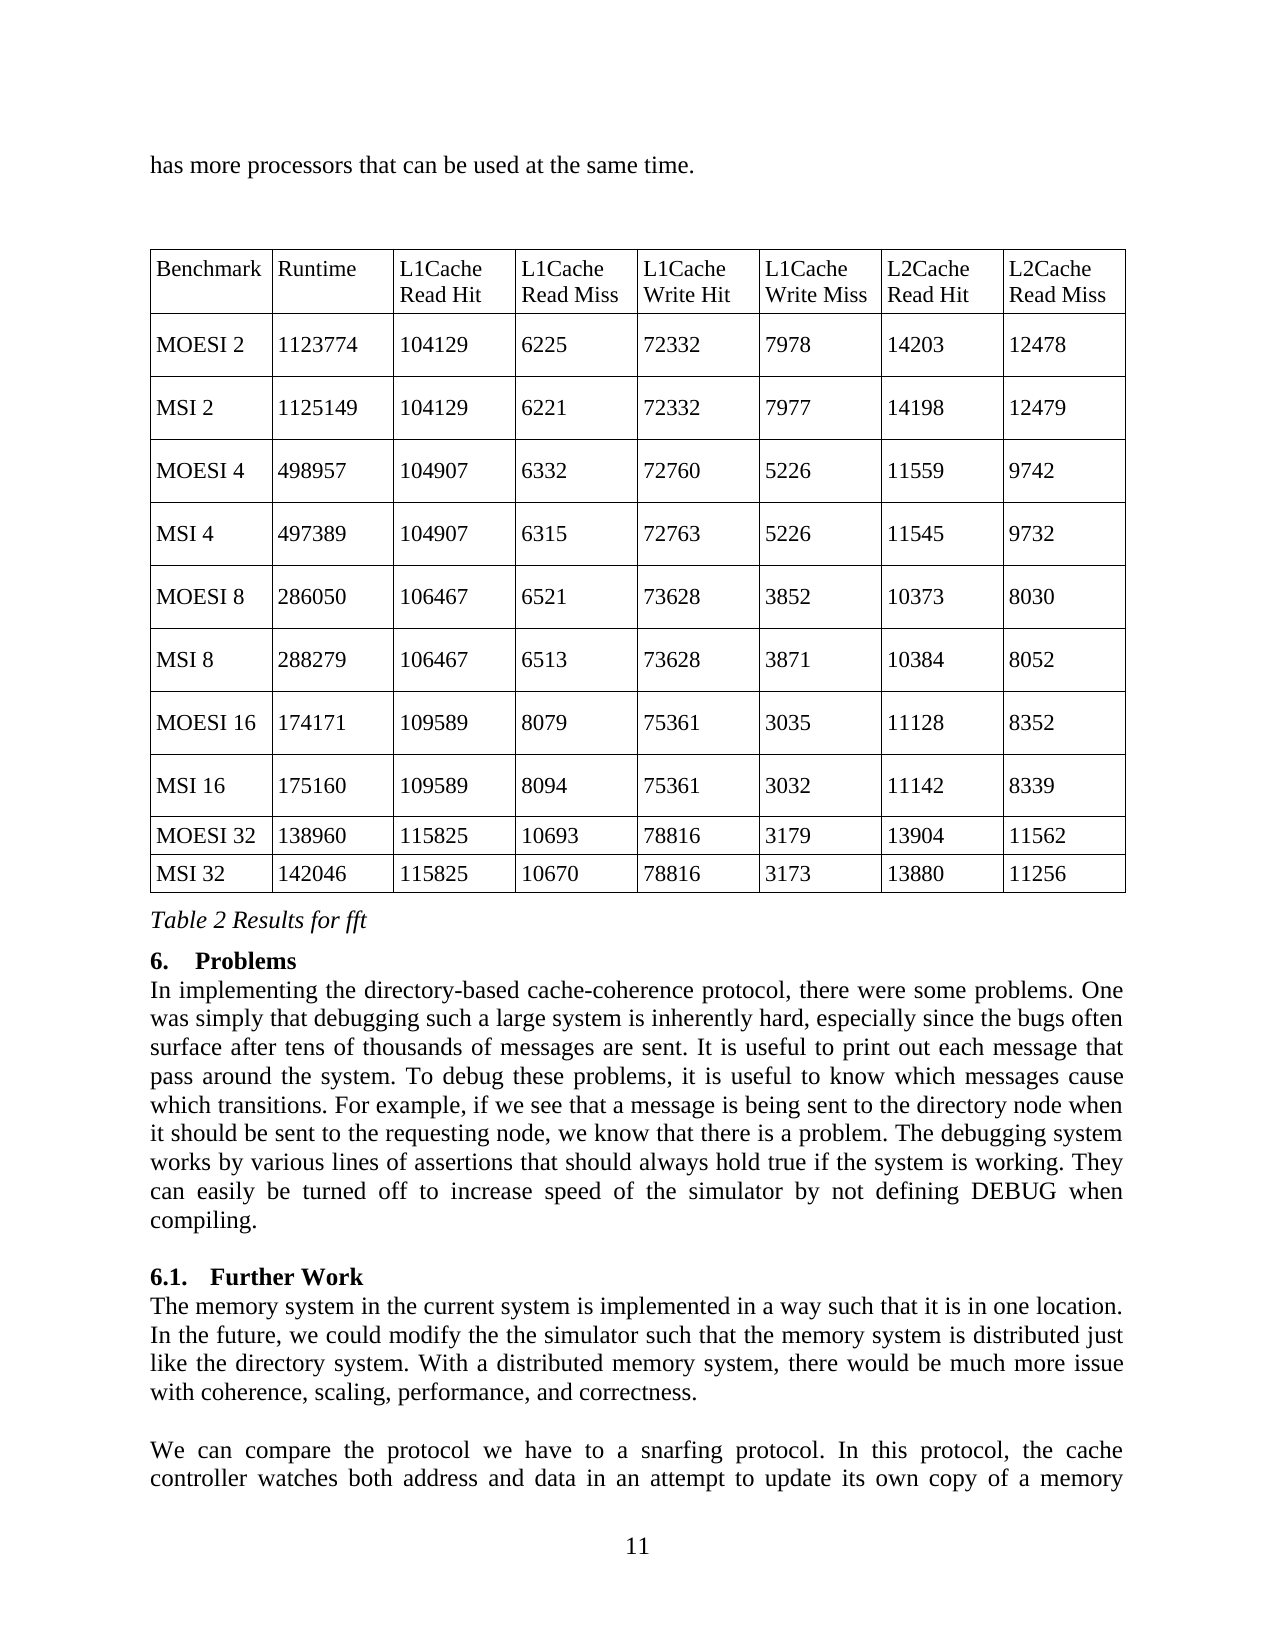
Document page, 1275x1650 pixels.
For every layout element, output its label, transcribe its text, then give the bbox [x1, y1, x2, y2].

table_cell 73628 [638, 629, 759, 691]
table_cell 7977 [760, 377, 881, 439]
text has more processors that can be used at the same time. [150, 150, 1125, 179]
table_cell 104907 [394, 440, 515, 502]
table_cell 13904 [882, 817, 1003, 854]
table_cell 14198 [882, 377, 1003, 439]
table_cell 10373 [882, 566, 1003, 628]
table_cell 72332 [638, 314, 759, 376]
table_cell 73628 [638, 566, 759, 628]
table_cell MOESI 8 [151, 566, 272, 628]
text The memory system in the current system is implemented in a way such that it is in one location. In the future, we could modify the the simulator such that the memory system is distributed just like the directory system. With a distributed memory system, there would be much more issue with coherence, scaling, performance, and correctness. [150, 1291, 1125, 1406]
table_cell 1125149 [273, 377, 393, 439]
table_cell 8079 [516, 692, 637, 753]
table_cell 5226 [760, 503, 881, 565]
table_cell 72332 [638, 377, 759, 439]
subtitle Further Work [150, 1262, 1125, 1291]
table_cell 11562 [1004, 817, 1125, 854]
table_cell 104129 [394, 314, 515, 376]
table_cell 497389 [273, 503, 393, 565]
table_cell 75361 [638, 692, 759, 753]
table_cell 11128 [882, 692, 1003, 753]
table_cell 72760 [638, 440, 759, 502]
table_cell 14203 [882, 314, 1003, 376]
table_cell 8030 [1004, 566, 1125, 628]
table_cell MSI 4 [151, 503, 272, 565]
table_header L1Cache Write Miss [760, 250, 881, 313]
table_cell MOESI 4 [151, 440, 272, 502]
table_cell 3032 [760, 755, 881, 816]
table_cell 109589 [394, 755, 515, 816]
table_cell 8339 [1004, 755, 1125, 816]
table_header L2Cache Read Hit [882, 250, 1003, 313]
table_header Runtime [273, 250, 393, 313]
table_cell MOESI 2 [151, 314, 272, 376]
table_cell 7978 [760, 314, 881, 376]
table_cell 78816 [638, 817, 759, 854]
text In implementing the directory-based cache-coherence protocol, there were some problems. One was simply that debugging such a large system is inherently hard, especially since the bugs often surface after tens of thousands of messages are sent. It is useful to print out each message that pass around the system. To debug these problems, it is useful to know which messages cause which transitions. For example, if we see that a message is being sent to the directory node when it should be sent to the requesting node, we know that there is a problem. The debugging system works by various lines of assertions that should always hold true if the system is working. They can easily be turned off to increase speed of the simulator by not defining DEBUG when compiling. [150, 975, 1125, 1233]
table_header L1Cache Write Hit [638, 250, 759, 313]
table_cell 10670 [516, 855, 637, 892]
table_cell 106467 [394, 566, 515, 628]
table_cell 498957 [273, 440, 393, 502]
table_cell 78816 [638, 855, 759, 892]
table_cell 13880 [882, 855, 1003, 892]
table_cell 3852 [760, 566, 881, 628]
table_cell 10384 [882, 629, 1003, 691]
subtitle Problems [150, 946, 1125, 975]
table_cell 3035 [760, 692, 881, 753]
table_cell 11256 [1004, 855, 1125, 892]
table_header L1Cache Read Miss [516, 250, 637, 313]
table_cell 10693 [516, 817, 637, 854]
table_cell 75361 [638, 755, 759, 816]
table_cell 6521 [516, 566, 637, 628]
table_cell 11142 [882, 755, 1003, 816]
table_cell 115825 [394, 817, 515, 854]
table_cell 6225 [516, 314, 637, 376]
table_header Benchmark [151, 250, 272, 313]
table_cell 8052 [1004, 629, 1125, 691]
table_cell 115825 [394, 855, 515, 892]
table_cell MSI 16 [151, 755, 272, 816]
table_cell 9742 [1004, 440, 1125, 502]
table_cell 175160 [273, 755, 393, 816]
text We can compare the protocol we have to a snarfing protocol. In this protocol, the cache controller watches both address and data in an attempt to update its own copy of a memory [150, 1435, 1125, 1492]
table_header L2Cache Read Miss [1004, 250, 1125, 313]
table_cell 9732 [1004, 503, 1125, 565]
table_cell 6221 [516, 377, 637, 439]
table_cell 11545 [882, 503, 1003, 565]
table_cell MSI 8 [151, 629, 272, 691]
table_cell 288279 [273, 629, 393, 691]
text Table 2 Results for fft [150, 905, 1125, 933]
table_cell 12479 [1004, 377, 1125, 439]
table_cell 12478 [1004, 314, 1125, 376]
table_cell 138960 [273, 817, 393, 854]
table_cell 5226 [760, 440, 881, 502]
table_cell 3173 [760, 855, 881, 892]
table_cell 6513 [516, 629, 637, 691]
table_cell 174171 [273, 692, 393, 753]
table_cell 6332 [516, 440, 637, 502]
table_cell 142046 [273, 855, 393, 892]
table_header L1Cache Read Hit [394, 250, 515, 313]
table_cell 11559 [882, 440, 1003, 502]
table_cell MOESI 16 [151, 692, 272, 753]
table_cell MSI 2 [151, 377, 272, 439]
table_cell MSI 32 [151, 855, 272, 892]
table_cell MOESI 32 [151, 817, 272, 854]
table_cell 104907 [394, 503, 515, 565]
table_cell 8094 [516, 755, 637, 816]
table_cell 3179 [760, 817, 881, 854]
table_cell 104129 [394, 377, 515, 439]
table_cell 286050 [273, 566, 393, 628]
table_cell 3871 [760, 629, 881, 691]
table_cell 72763 [638, 503, 759, 565]
table_cell 8352 [1004, 692, 1125, 753]
table_cell 109589 [394, 692, 515, 753]
table_cell 1123774 [273, 314, 393, 376]
table_cell 6315 [516, 503, 637, 565]
table_cell 106467 [394, 629, 515, 691]
